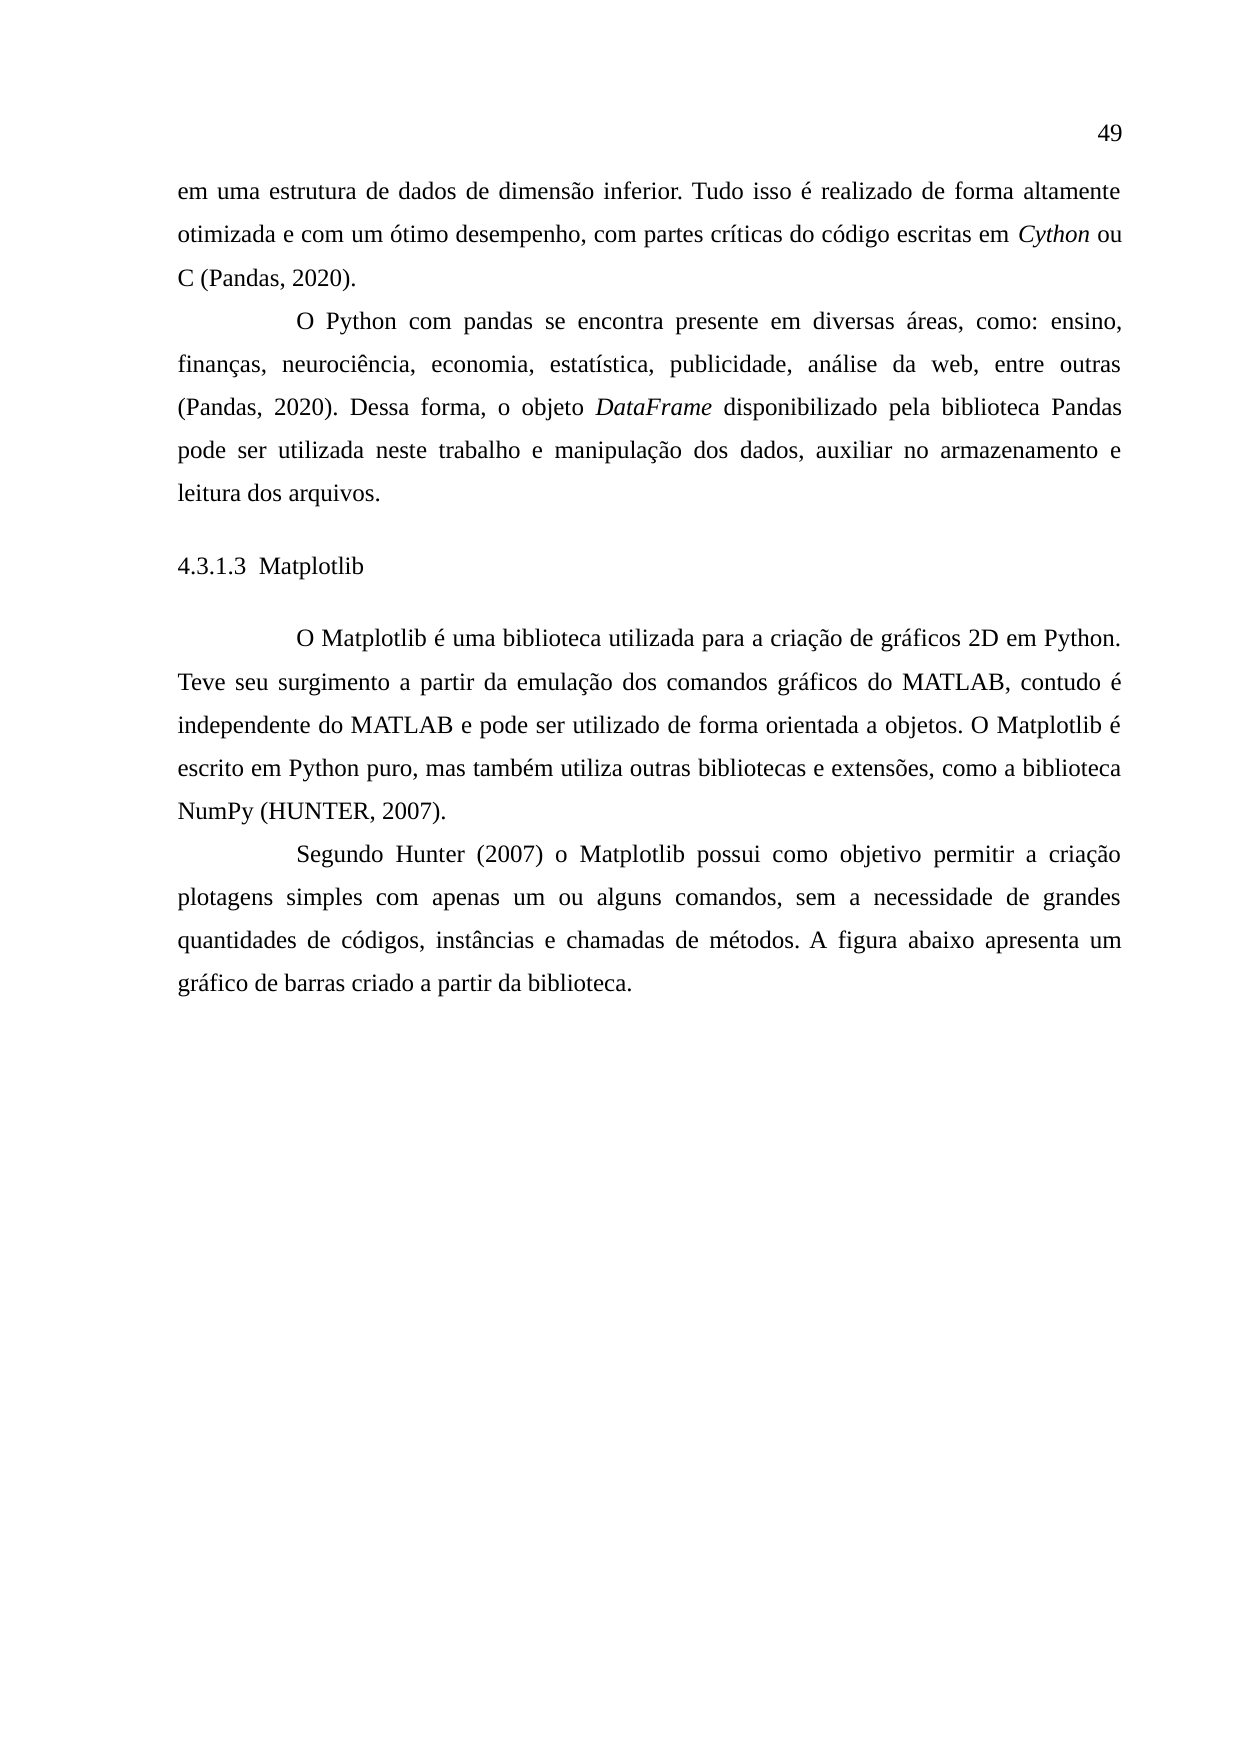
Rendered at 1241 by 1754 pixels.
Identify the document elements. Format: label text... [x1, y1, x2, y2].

text O Matplotlib é uma biblioteca utilizada para a criação de gráficos 2D em Python. Teve seu surgimento a partir da emulação dos comandos gráficos do MATLAB, contudo é independente do MATLAB e pode ser utilizado de forma orientada a objetos. O Matplotlib é escrito em Python puro, mas também utiliza outras bibliotecas e extensões, como a biblioteca NumPy (HUNTER, 2007). [177, 623, 1122, 825]
text em uma estrutura de dados de dimensão inferior. Tudo isso é realizado de forma altamente otimizada e com um ótimo desempenho, com partes críticas do código escritas em Cython ou C (Pandas, 2020). [177, 176, 1122, 291]
subtitle Matplotlib [177, 551, 1122, 579]
text Segundo Hunter (2007) o Matplotlib possui como objetivo permitir a criação plotagens simples com apenas um ou alguns comandos, sem a necessidade de grandes quantidades de códigos, instâncias e chamadas de métodos. A figura abaixo apresenta um gráfico de barras criado a partir da biblioteca. [177, 839, 1122, 997]
text O Python com pandas se encontra presente em diversas áreas, como: ensino, finanças, neurociência, economia, estatística, publicidade, análise da web, entre outras (Pandas, 2020). Dessa forma, o objeto DataFrame disponibilizado pela biblioteca Pandas pode ser utilizada neste trabalho e manipulação dos dados, auxiliar no armazenamento e leitura dos arquivos. [177, 306, 1122, 507]
